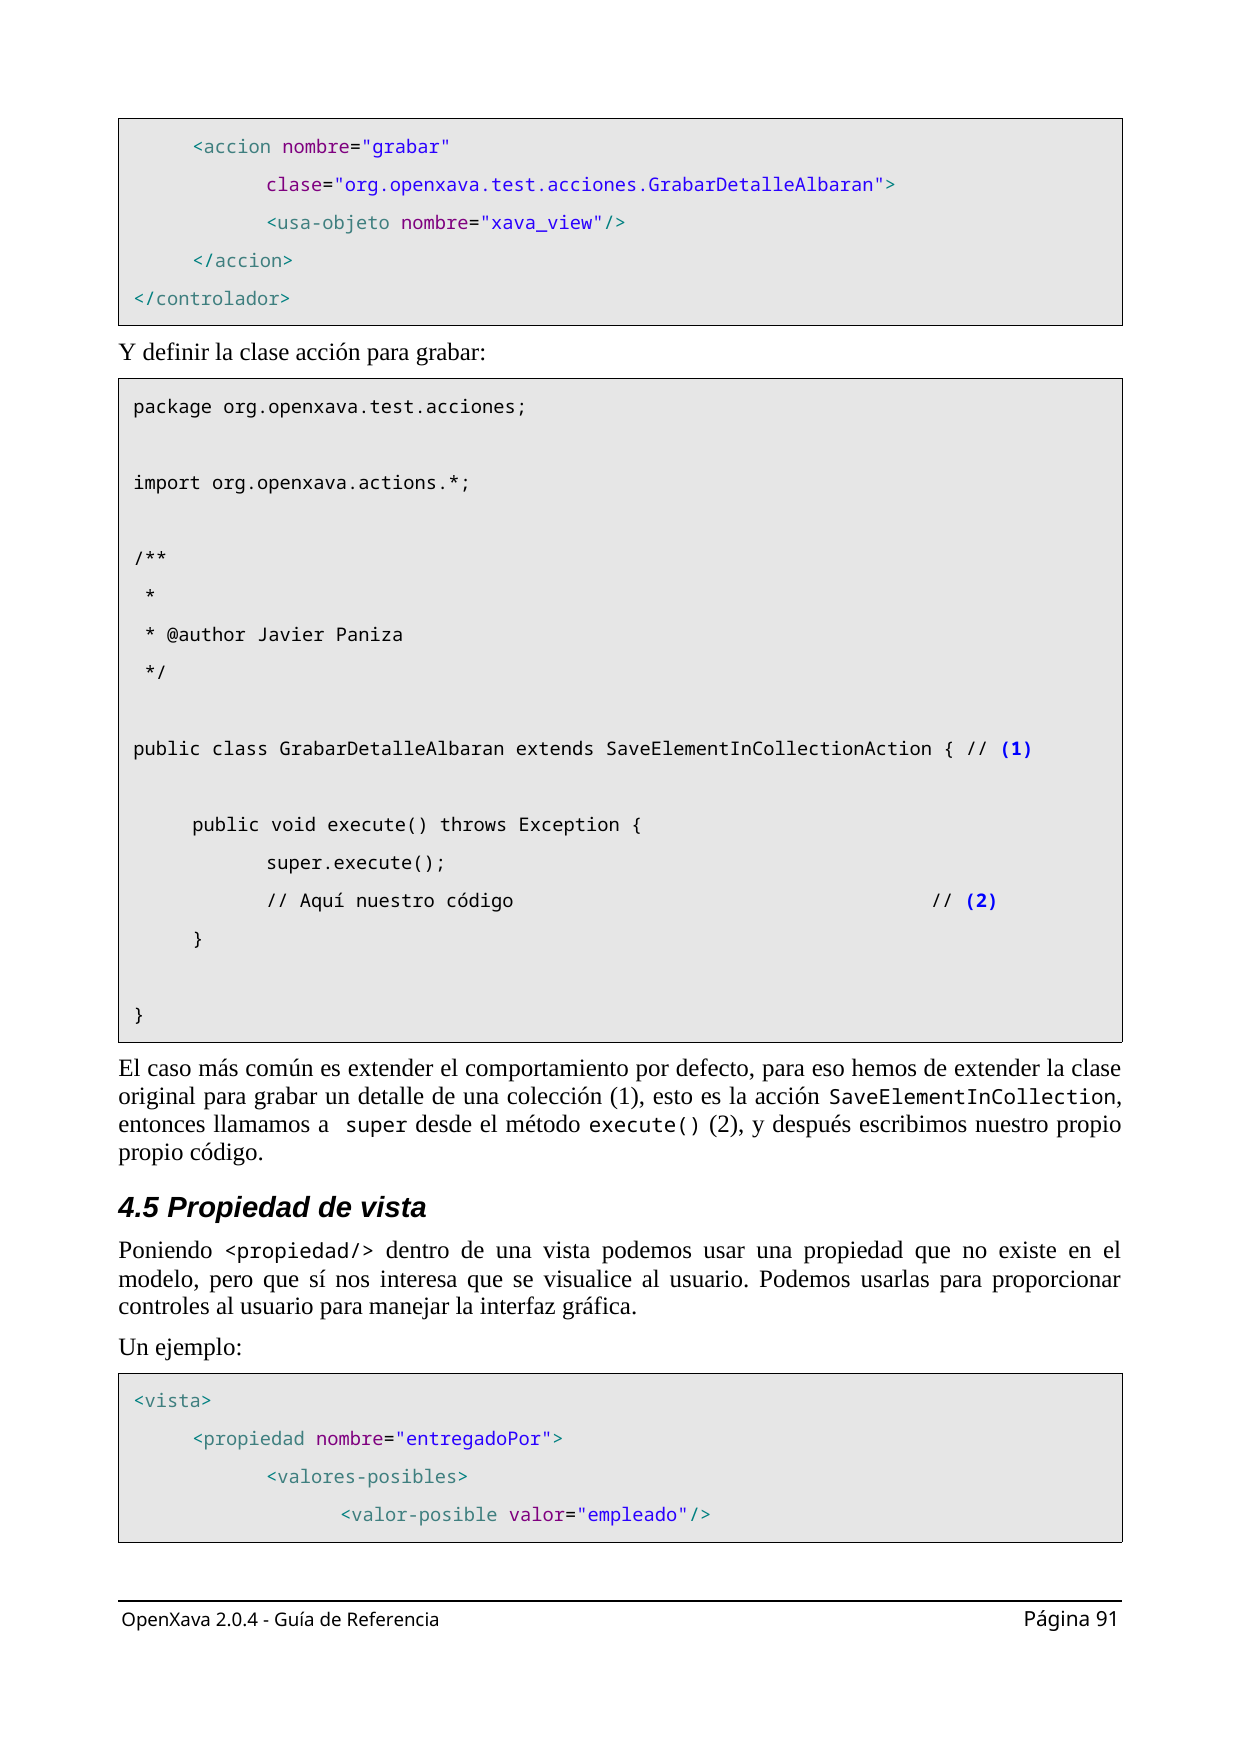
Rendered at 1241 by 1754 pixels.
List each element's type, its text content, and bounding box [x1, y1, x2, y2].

text */ [119, 644, 1122, 682]
text * @author Javier Paniza [119, 606, 1122, 644]
text package org.openxava.test.acciones; [119, 379, 1122, 416]
text public class GrabarDetalleAlbaran extends SaveElementInCollectionAction { // (1) [119, 720, 1122, 758]
text <vista> [119, 1374, 1122, 1411]
text Un ejemplo: [118, 1333, 1122, 1360]
text } [119, 987, 1122, 1042]
subtitle Propiedad de vista [118, 1191, 1122, 1224]
text <valores-posibles> [119, 1449, 1122, 1487]
text <accion nombre="grabar" [119, 119, 1122, 156]
text /** [119, 530, 1122, 568]
text public void execute() throws Exception { [119, 796, 1122, 834]
text <usa-objeto nombre="xava_view"/> [119, 194, 1122, 232]
text Poniendo <propiedad/> dentro de una vista podemos usar una propiedad que no existe en el modelo, pero que sí nos interesa que se visualice al usuario. Podemos usarlas para proporcionar controles al usuario para manejar la interfaz gráfica. [118, 1236, 1122, 1320]
text clase="org.openxava.test.acciones.GrabarDetalleAlbaran"> [119, 156, 1122, 194]
text </controlador> [119, 270, 1122, 325]
text * [119, 568, 1122, 606]
text </accion> [119, 232, 1122, 270]
text El caso más común es extender el comportamiento por defecto, para eso hemos de extender la clase original para grabar un detalle de una colección (1), esto es la acción SaveElementInCollection, entonces llamamos a super desde el método execute() (2), y después escribimos nuestro propio propio código. [118, 1054, 1122, 1166]
text <propiedad nombre="entregadoPor"> [119, 1411, 1122, 1449]
text Y definir la clase acción para grabar: [118, 338, 1122, 366]
text // Aquí nuestro código // (2) [119, 872, 1122, 911]
text <valor-posible valor="empleado"/> [119, 1487, 1122, 1542]
text } [119, 911, 1122, 948]
text super.execute(); [119, 834, 1122, 872]
text import org.openxava.actions.*; [119, 454, 1122, 492]
